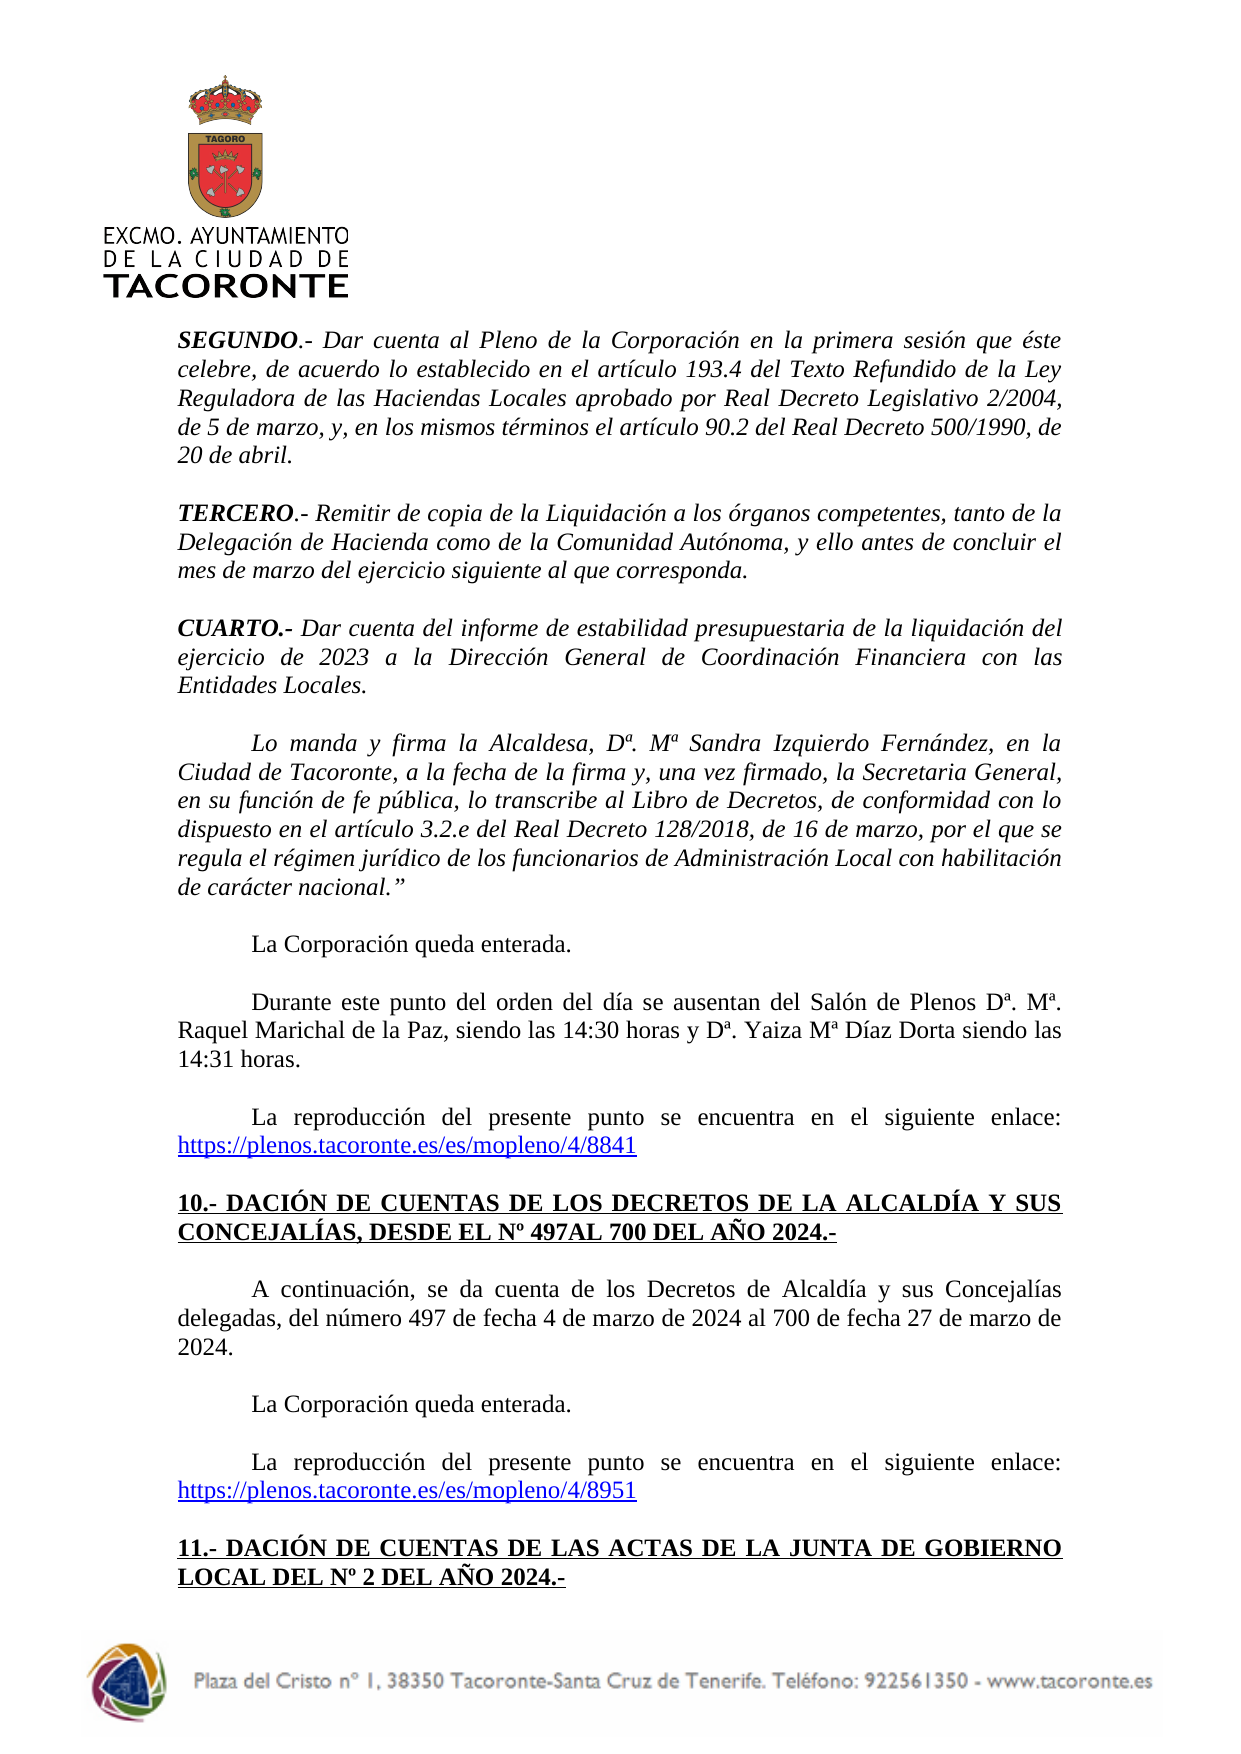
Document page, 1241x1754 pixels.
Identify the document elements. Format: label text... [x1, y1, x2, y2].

text CONCEJALÍAS, DESDE EL Nº 497AL 700 DEL AÑO 2024.- [177, 1214, 1063, 1245]
text La reproducción del presente punto se encuentra en el siguiente enlace: https://plenos.tacoronte.es/es/mopleno/4/8951 [177, 1447, 1063, 1504]
text 10.- DACIÓN DE CUENTAS DE LOS DECRETOS DE LA ALCALDÍA Y SUS [177, 1188, 1063, 1213]
text CUARTO.- Dar cuenta del informe de estabilidad presupuestaria de la liquidación del ejercicio de 2023 a la Dirección General de Coordinación Financiera con las Entidades Locales. [177, 613, 1063, 699]
text 11.- DACIÓN DE CUENTAS DE LAS ACTAS DE LA JUNTA DE GOBIERNO [177, 1533, 1063, 1558]
picture [103, 75, 348, 298]
text La Corporación queda enterada. [177, 929, 1063, 958]
text TERCERO.- Remitir de copia de la Liquidación a los órganos competentes, tanto de la Delegación de Hacienda como de la Comunidad Autónoma, y ello antes de concluir el mes de marzo del ejercicio siguiente al que corresponda. [177, 498, 1063, 584]
text Lo manda y firma la Alcaldesa, Dª. Mª Sandra Izquierdo Fernández, en la Ciudad de Tacoronte, a la fecha de la firma y, una vez firmado, la Secretaria General, en su función de fe pública, lo transcribe al Libro de Decretos, de conformidad con lo dispuesto en el artículo 3.2.e del Real Decreto 128/2018, de 16 de marzo, por el que se regula el régimen jurídico de los funcionarios de Administración Local con habilitación de carácter nacional.” [177, 728, 1063, 900]
text La reproducción del presente punto se encuentra en el siguiente enlace: https://plenos.tacoronte.es/es/mopleno/4/8841 [177, 1102, 1063, 1159]
text SEGUNDO.- Dar cuenta al Pleno de la Corporación en la primera sesión que éste celebre, de acuerdo lo establecido en el artículo 193.4 del Texto Refundido de la Ley Reguladora de las Haciendas Locales aprobado por Real Decreto Legislativo 2/2004, de 5 de marzo, y, en los mismos términos el artículo 90.2 del Real Decreto 500/1990, de 20 de abril. [177, 325, 1063, 469]
text La Corporación queda enterada. [177, 1389, 1063, 1418]
picture [80, 1630, 1163, 1737]
text LOCAL DEL Nº 2 DEL AÑO 2024.- [177, 1559, 1063, 1590]
text A continuación, se da cuenta de los Decretos de Alcaldía y sus Concejalías delegadas, del número 497 de fecha 4 de marzo de 2024 al 700 de fecha 27 de marzo de 2024. [177, 1274, 1063, 1360]
text Durante este punto del orden del día se ausentan del Salón de Plenos Dª. Mª. Raquel Marichal de la Paz, siendo las 14:30 horas y Dª. Yaiza Mª Díaz Dorta siendo las 14:31 horas. [177, 987, 1063, 1073]
